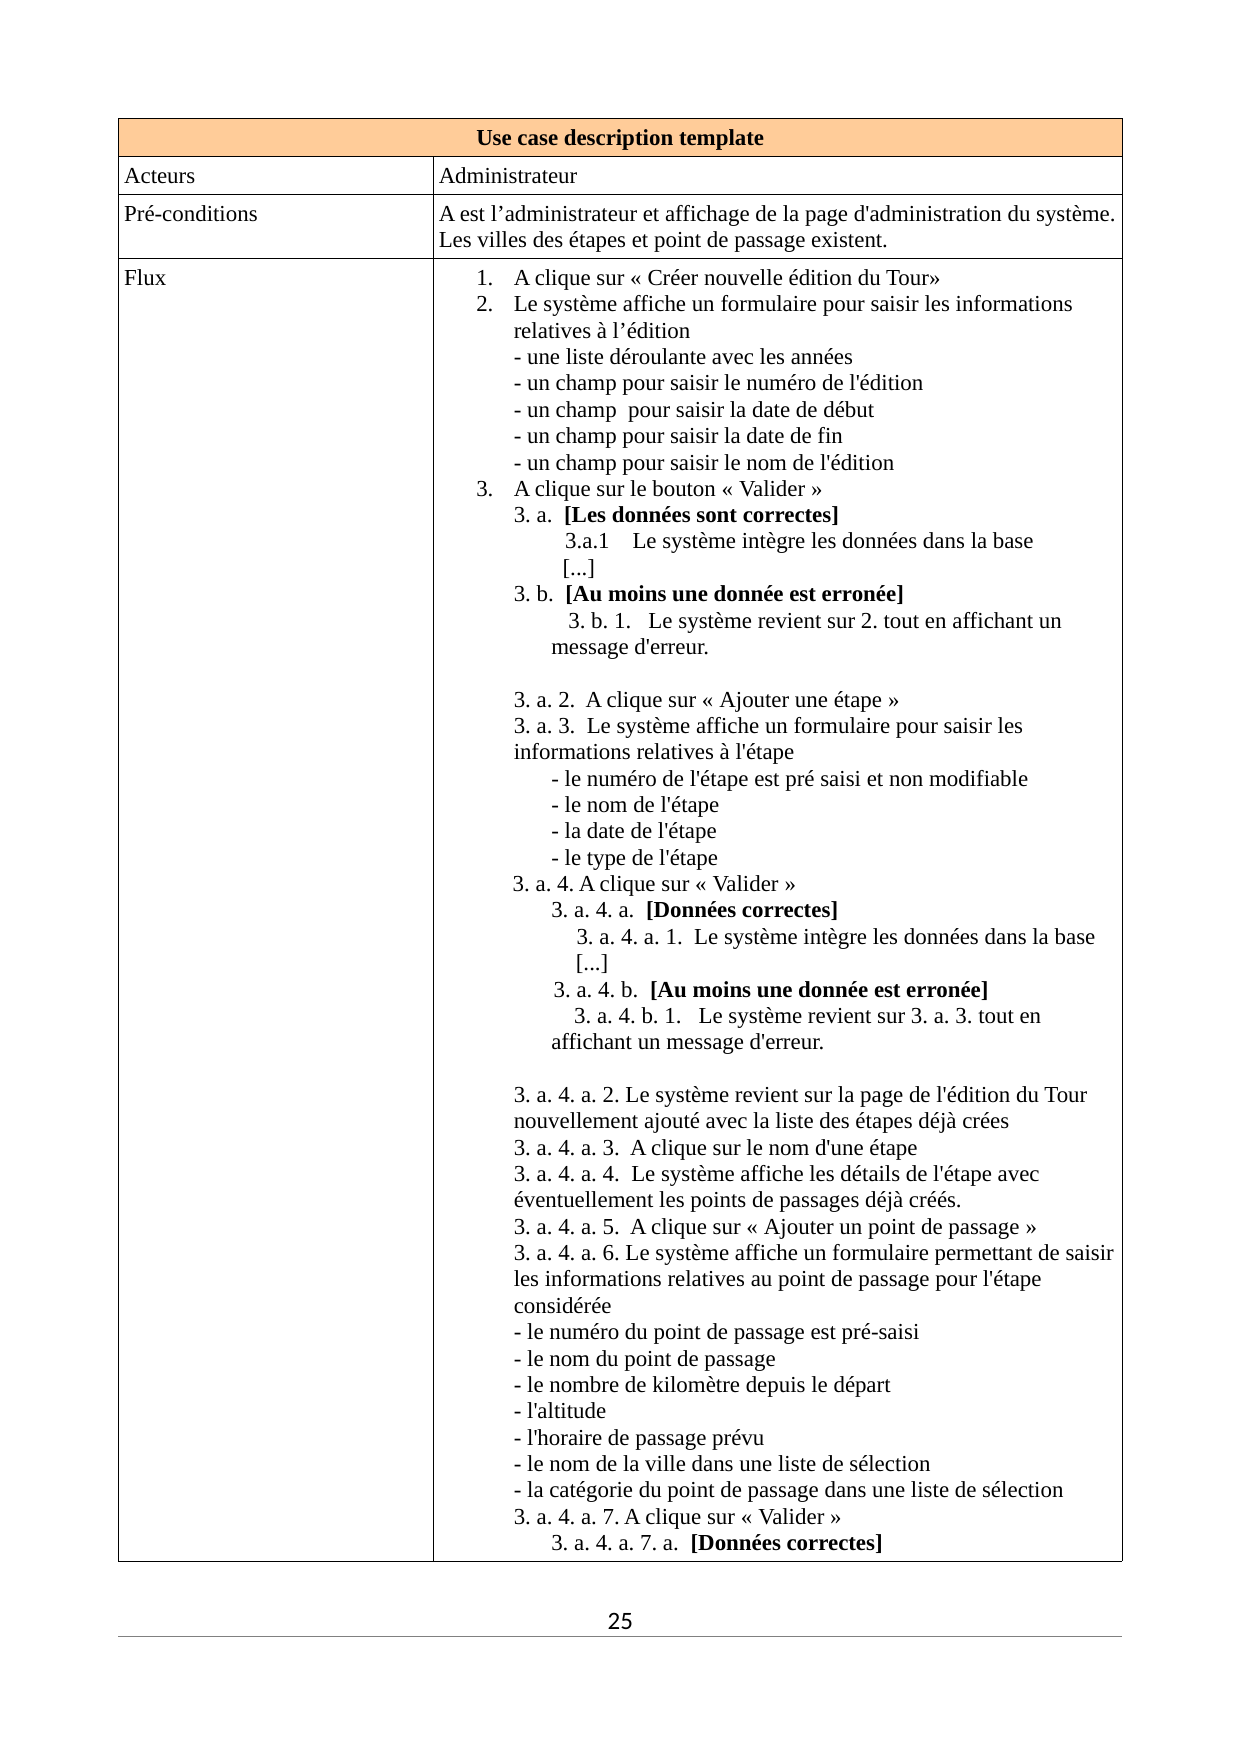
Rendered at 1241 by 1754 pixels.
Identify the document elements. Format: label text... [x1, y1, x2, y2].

table_cell Acteurs [119, 157, 433, 194]
table_cell A clique sur « Créer nouvelle édition du Tour» Le système affiche un formulaire pour saisir les informations relatives à l’édition - une liste déroulante avec les années - un champ pour saisir le numéro de l'édition - un champ pour saisir la date de début - un champ pour saisir la date de fin - un champ pour saisir le nom de l'édition A clique sur le bouton « Valider » 3. a. [Les données sont correctes] 3.a.1 Le système intègre les données dans la base [...] 3. b. [Au moins une donnée est erronée] 3. b. 1. Le système revient sur 2. tout en affichant un message d'erreur. 3. a. 2. A clique sur « Ajouter une étape » 3. a. 3. Le système affiche un formulaire pour saisir les informations relatives à l'étape - le numéro de l'étape est pré saisi et non modifiable - le nom de l'étape - la date de l'étape - le type de l'étape 3. a. 4. A clique sur « Valider » 3. a. 4. a. [Données correctes] 3. a. 4. a. 1. Le système intègre les données dans la base [...] 3. a. 4. b. [Au moins une donnée est erronée] 3. a. 4. b. 1. Le système revient sur 3. a. 3. tout en affichant un message d'erreur. 3. a. 4. a. 2. Le système revient sur la page de l'édition du Tour nouvellement ajouté avec la liste des étapes déjà crées 3. a. 4. a. 3. A clique sur le nom d'une étape 3. a. 4. a. 4. Le système affiche les détails de l'étape avec éventuellement les points de passages déjà créés. 3. a. 4. a. 5. A clique sur « Ajouter un point de passage » 3. a. 4. a. 6. Le système affiche un formulaire permettant de saisir les informations relatives au point de passage pour l'étape considérée - le numéro du point de passage est pré-saisi - le nom du point de passage - le nombre de kilomètre depuis le départ - l'altitude - l'horaire de passage prévu - le nom de la ville dans une liste de sélection - la catégorie du point de passage dans une liste de sélection 3. a. 4. a. 7. A clique sur « Valider » 3. a. 4. a. 7. a. [Données correctes] [434, 259, 1122, 1561]
table_cell Pré-conditions [119, 195, 433, 258]
table_cell A est l’administrateur et affichage de la page d'administration du système. Les villes des étapes et point de passage existent. [434, 195, 1122, 258]
table_cell Administrateur [434, 157, 1122, 194]
table_cell Flux [119, 259, 433, 1561]
table_header Use case description template [119, 119, 1122, 156]
